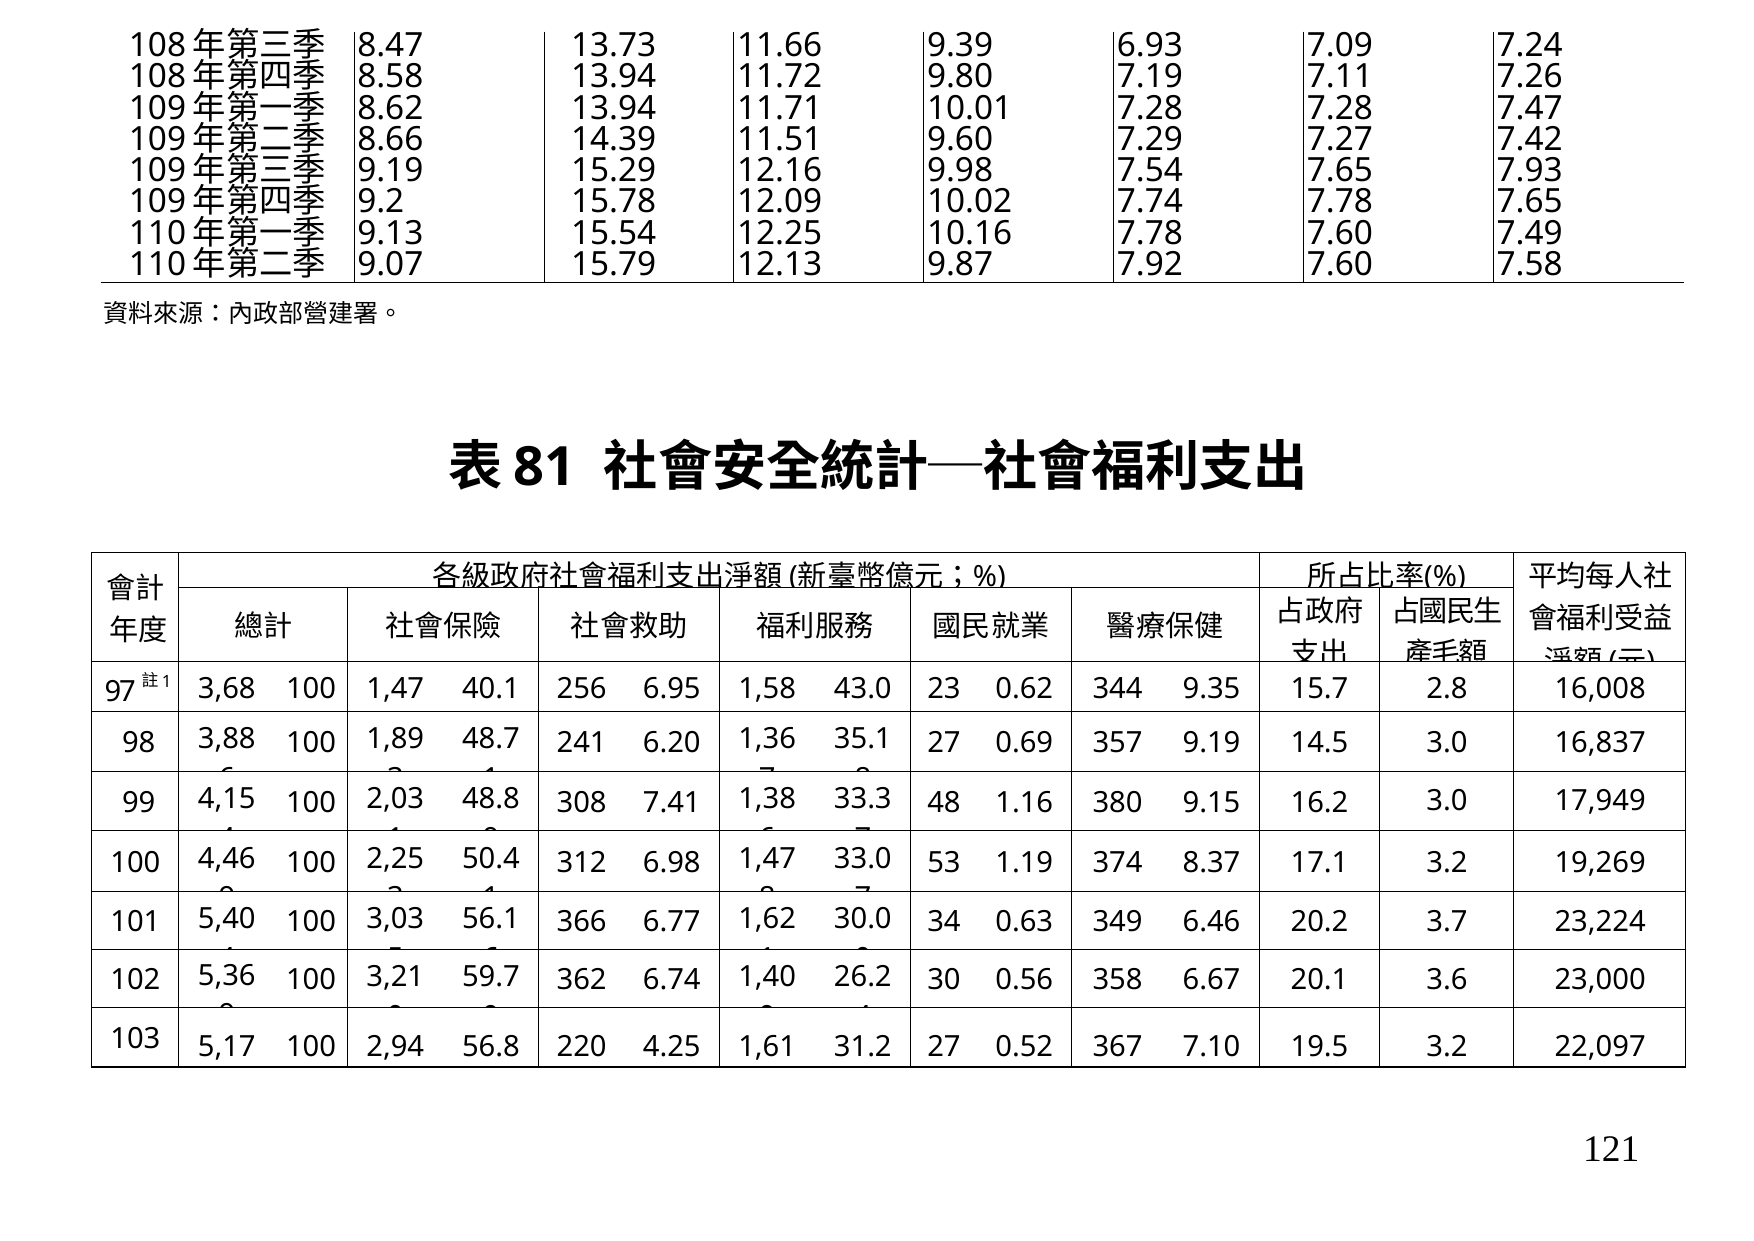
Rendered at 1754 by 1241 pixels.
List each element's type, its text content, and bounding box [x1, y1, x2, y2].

table_cell 23,224 [1514, 892, 1685, 949]
table_cell 27 [911, 1008, 977, 1066]
table_cell 100 [274, 892, 347, 949]
table_cell 33.37 [815, 772, 910, 830]
table_cell 7.24 [1494, 32, 1683, 63]
table_cell 30 [911, 950, 977, 1007]
table_cell 國民就業 [911, 588, 1071, 661]
table_cell 3.6 [1380, 950, 1513, 1007]
table_cell 12.09 [734, 188, 923, 219]
table_cell 6.46 [1164, 892, 1259, 949]
table_cell 99 [92, 772, 178, 830]
table_cell 108年第三季 [101, 32, 354, 63]
table_cell 27 [911, 712, 977, 771]
table_cell 312 [539, 831, 624, 891]
table_cell 7.65 [1494, 188, 1683, 219]
table_cell 7.19 7.28 [1114, 63, 1303, 125]
table_cell 10.16 [924, 219, 1113, 250]
table_cell 100 [274, 662, 347, 711]
table_cell 31.25 [815, 1008, 910, 1066]
table_cell 7.54 [1114, 157, 1303, 188]
table_cell 256 [539, 662, 624, 711]
table_cell 1,409 [720, 950, 815, 1007]
table_cell 33.07 [815, 831, 910, 891]
table_cell 6.95 [624, 662, 719, 711]
table_cell 241 [539, 712, 624, 771]
table_cell 15.29 [545, 157, 733, 188]
table_cell 11.72 11.71 [734, 63, 923, 125]
table_cell 占政府支出 [1260, 588, 1379, 661]
table_cell 7.11 7.28 [1304, 63, 1493, 125]
table_cell 7.09 [1304, 32, 1493, 63]
table_cell 101 [92, 892, 178, 949]
table_cell 16,008 [1514, 662, 1685, 711]
table_cell 110年第一季 [101, 219, 354, 250]
table_cell 7.60 [1304, 250, 1493, 282]
table_cell 100 [274, 1008, 347, 1066]
table_cell 9.39 [924, 32, 1113, 63]
table_cell 1,583 [720, 662, 815, 711]
table_cell 1,621 [720, 892, 815, 949]
table_cell 109年第二季 [101, 125, 354, 157]
table_cell 349 [1072, 892, 1164, 949]
table_cell 4,469 [179, 831, 274, 891]
table_cell 1,478 [720, 831, 815, 891]
table_cell 3.2 [1380, 1008, 1513, 1066]
table_cell 35.18 [815, 712, 910, 771]
table_cell 100 [274, 950, 347, 1007]
table_cell 7.29 [1114, 125, 1303, 157]
table_cell 3,035 [348, 892, 443, 949]
table_cell 48 [911, 772, 977, 830]
table_cell 6.98 [624, 831, 719, 891]
table_cell 14.5 [1260, 712, 1379, 771]
table_cell 社會救助 [539, 588, 719, 661]
table_cell 19,269 [1514, 831, 1685, 891]
table_cell 100 [274, 831, 347, 891]
table_cell 0.69 [977, 712, 1071, 771]
table_cell 8.66 [355, 125, 544, 157]
table_cell 5,369 [179, 950, 274, 1007]
table_cell 總計 [179, 588, 347, 661]
table_cell 1,893 [348, 712, 443, 771]
table_cell 15.78 [545, 188, 733, 219]
table_cell 56.16 [443, 892, 538, 949]
table_cell 3.2 [1380, 831, 1513, 891]
table_cell 7.42 [1494, 125, 1683, 157]
table_cell 1,367 [720, 712, 815, 771]
table_cell 102 [92, 950, 178, 1007]
table_cell 6.74 [624, 950, 719, 1007]
table_cell 362 [539, 950, 624, 1007]
table_cell 11.51 [734, 125, 923, 157]
table_cell 53 [911, 831, 977, 891]
table_cell 98 [92, 712, 178, 771]
table_cell 7.26 7.47 [1494, 63, 1683, 125]
table_cell 1.16 [977, 772, 1071, 830]
table_cell 2,253 [348, 831, 443, 891]
text 資料來源：內政部營建署。 [103, 294, 1554, 330]
table_cell 100 [274, 712, 347, 771]
table_cell 110年第二季 [101, 250, 354, 282]
table_cell 7.92 [1114, 250, 1303, 282]
table_cell 醫療保健 [1072, 588, 1259, 661]
table_cell 9.15 [1164, 772, 1259, 830]
table_cell 50.41 [443, 831, 538, 891]
table_cell 7.41 [624, 772, 719, 830]
table_cell 11.66 [734, 32, 923, 63]
table_cell 6.67 [1164, 950, 1259, 1007]
table_cell 6.77 [624, 892, 719, 949]
table_cell 13.73 [545, 32, 733, 63]
table_cell 308 [539, 772, 624, 830]
table_cell 103 [92, 1008, 178, 1066]
table_cell 9.07 [355, 250, 544, 282]
table_cell 12.16 [734, 157, 923, 188]
table_cell 5,171 [179, 1008, 274, 1066]
table_cell 17.1 [1260, 831, 1379, 891]
table_cell 16.2 [1260, 772, 1379, 830]
table_cell 20.1 [1260, 950, 1379, 1007]
table_cell 30.00 [815, 892, 910, 949]
table_cell 109年第三季 [101, 157, 354, 188]
table_cell 8.58 8.62 [355, 63, 544, 125]
table_cell 358 [1072, 950, 1164, 1007]
table_cell 34 [911, 892, 977, 949]
table_cell 6.20 [624, 712, 719, 771]
table_cell 9.98 [924, 157, 1113, 188]
table_cell 15.79 [545, 250, 733, 282]
table_cell 9.19 [1164, 712, 1259, 771]
table_cell 3,210 [348, 950, 443, 1007]
table_cell 22,097 [1514, 1008, 1685, 1066]
table_cell 380 [1072, 772, 1164, 830]
table_cell 1,386 [720, 772, 815, 830]
table_cell 9.13 [355, 219, 544, 250]
table_cell 9.2 [355, 188, 544, 219]
table_cell 8.47 [355, 32, 544, 63]
table_cell 15.7 [1260, 662, 1379, 711]
table_cell 367 [1072, 1008, 1164, 1066]
table_cell 109年第四季 [101, 188, 354, 219]
table_cell 2.8 [1380, 662, 1513, 711]
table_cell 43.00 [815, 662, 910, 711]
table_cell 7.49 [1494, 219, 1683, 250]
table_cell 23 [911, 662, 977, 711]
table_cell 占國民生產毛額 [1380, 588, 1513, 661]
table_cell 7.60 [1304, 219, 1493, 250]
table_cell 7.74 [1114, 188, 1303, 219]
table_cell 3,681 [179, 662, 274, 711]
table_cell 17,949 [1514, 772, 1685, 830]
table_header 所占比率(%) [1260, 553, 1513, 587]
table_cell 40.11 [443, 662, 538, 711]
table_cell 1,477 [348, 662, 443, 711]
table_cell 社會保險 [348, 588, 538, 661]
table_cell 108年第四季 109年第一季 [101, 63, 354, 125]
table_cell 100 [92, 831, 178, 891]
table_cell 59.79 [443, 950, 538, 1007]
table_cell 26.24 [815, 950, 910, 1007]
table_cell 7.58 [1494, 250, 1683, 282]
table_cell 6.93 [1114, 32, 1303, 63]
table_cell 9.87 [924, 250, 1113, 282]
table_cell 19.5 [1260, 1008, 1379, 1066]
table_cell 福利服務 [720, 588, 910, 661]
table_cell 5,404 [179, 892, 274, 949]
table_cell 366 [539, 892, 624, 949]
table_cell 7.93 [1494, 157, 1683, 188]
table_cell 14.39 [545, 125, 733, 157]
table_cell 0.62 [977, 662, 1071, 711]
table_cell 4,154 [179, 772, 274, 830]
table_cell 374 [1072, 831, 1164, 891]
table_cell 344 [1072, 662, 1164, 711]
table_cell 9.60 [924, 125, 1113, 157]
table_header 平均每人社會福利受益淨額 (元) [1514, 553, 1685, 661]
table_cell 97註1 [92, 662, 178, 711]
table_cell 9.35 [1164, 662, 1259, 711]
table_cell 56.87 [443, 1008, 538, 1066]
table_cell 1,616 [720, 1008, 815, 1066]
table_cell 357 [1072, 712, 1164, 771]
table_cell 7.78 [1114, 219, 1303, 250]
table_cell 0.52 [977, 1008, 1071, 1066]
table_cell 9.80 10.01 [924, 63, 1113, 125]
table_cell 15.54 [545, 219, 733, 250]
table_cell 0.56 [977, 950, 1071, 1007]
table_cell 3.7 [1380, 892, 1513, 949]
table_cell 2,941 [348, 1008, 443, 1066]
table_cell 10.02 [924, 188, 1113, 219]
table_cell 13.94 13.94 [545, 63, 733, 125]
table_cell 1.19 [977, 831, 1071, 891]
table_cell 20.2 [1260, 892, 1379, 949]
table_cell 100 [274, 772, 347, 830]
table_cell 0.63 [977, 892, 1071, 949]
table_cell 8.37 [1164, 831, 1259, 891]
table_cell 220 [539, 1008, 624, 1066]
table_cell 12.13 [734, 250, 923, 282]
table_cell 48.71 [443, 712, 538, 771]
table_cell 7.78 [1304, 188, 1493, 219]
table_cell 9.19 [355, 157, 544, 188]
subtitle 表81 社會安全統計─社會福利支出 [103, 405, 1639, 518]
table_cell 48.89 [443, 772, 538, 830]
table_cell 23,000 [1514, 950, 1685, 1007]
table_cell 7.65 [1304, 157, 1493, 188]
table_cell 16,837 [1514, 712, 1685, 771]
table_cell 7.10 [1164, 1008, 1259, 1066]
table_cell 4.25 [624, 1008, 719, 1066]
table_cell 3.0 [1380, 772, 1513, 830]
table_header 各級政府社會福利支出淨額 (新臺幣億元；%) [179, 553, 1259, 587]
table_header 會計 年度 [92, 553, 178, 661]
table_cell 3.0 [1380, 712, 1513, 771]
table_cell 2,031 [348, 772, 443, 830]
table_cell 3,886 [179, 712, 274, 771]
table_cell 7.27 [1304, 125, 1493, 157]
table_cell 12.25 [734, 219, 923, 250]
